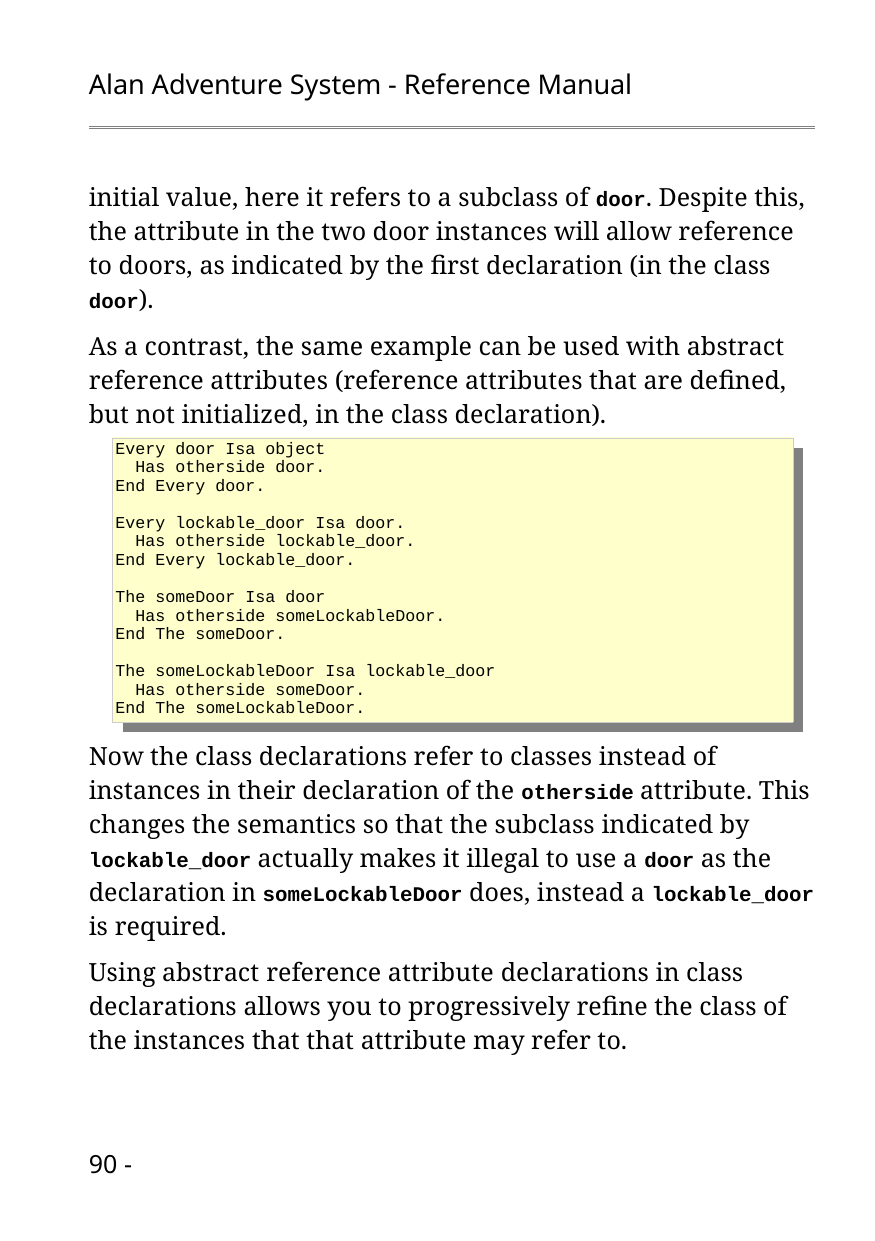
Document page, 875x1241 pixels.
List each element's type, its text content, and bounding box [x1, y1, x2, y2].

text Every lockable_door Isa door. Has otherside lockable_door. End Every lockable_door. [113, 512, 793, 567]
text The someLockableDoor Isa lockable_door Has otherside someDoor. End The someLockableDoor. [113, 660, 793, 722]
text Now the class declarations refer to classes instead of instances in their declaration of the otherside attribute. This changes the semantics so that the subclass indicated by lockable_door actually makes it illegal to use a door as the declaration in someLockableDoor does, instead a lockable_door is required. [88, 739, 815, 942]
text As a contrast, the same example can be used with abstract reference attributes (reference attributes that are defined, but not initialized, in the class declaration). [88, 329, 815, 431]
text Using abstract reference attribute declarations in class declarations allows you to progressively refine the class of the instances that that attribute may refer to. [88, 955, 815, 1057]
text The someDoor Isa door Has otherside someLockableDoor. End The someDoor. [113, 586, 793, 641]
text Every door Isa object Has otherside door. End Every door. [113, 439, 793, 493]
text initial value, here it refers to a subclass of door. Despite this, the attribute in the two door instances will allow reference to doors, as indicated by the first declaration (in the class door). [88, 180, 815, 316]
